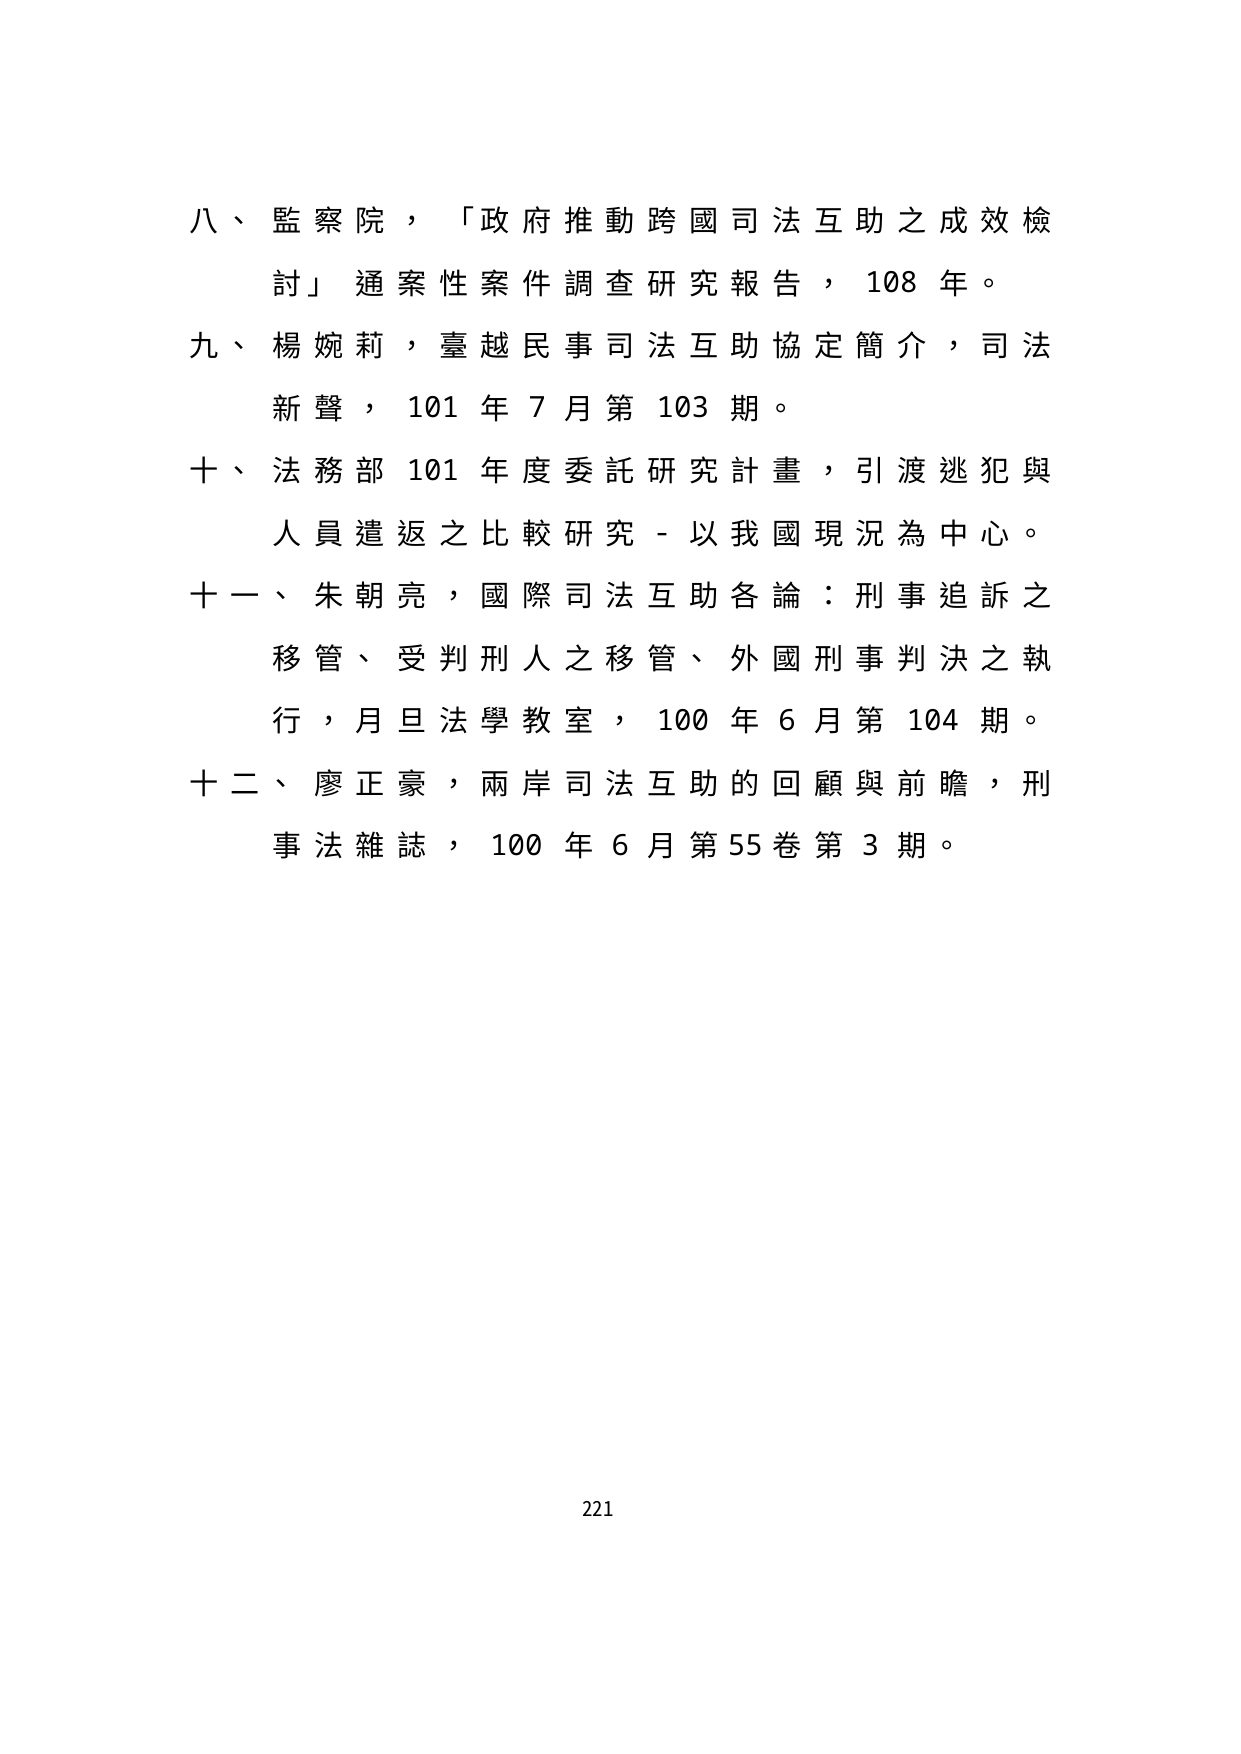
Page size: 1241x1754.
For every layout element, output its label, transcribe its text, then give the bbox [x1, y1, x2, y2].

text 八、監察院，「政府推動跨國司法互助之成效檢討」通案性案件調查研究報告，108年。 [183, 177, 1058, 302]
text 九、楊婉莉，臺越民事司法互助協定簡介，司法新聲，101年7月第103期。 [183, 302, 1058, 427]
text 十二、廖正豪，兩岸司法互助的回顧與前瞻，刑事法雜誌，100年6月第55卷第3期。 [183, 740, 1058, 865]
text 十、法務部101年度委託研究計畫，引渡逃犯與人員遣返之比較研究-以我國現況為中心。 [183, 427, 1058, 552]
text 十一、朱朝亮，國際司法互助各論：刑事追訴之移管、受判刑人之移管、外國刑事判決之執行，月旦法學教室，100年6月第104期。 [183, 552, 1058, 740]
